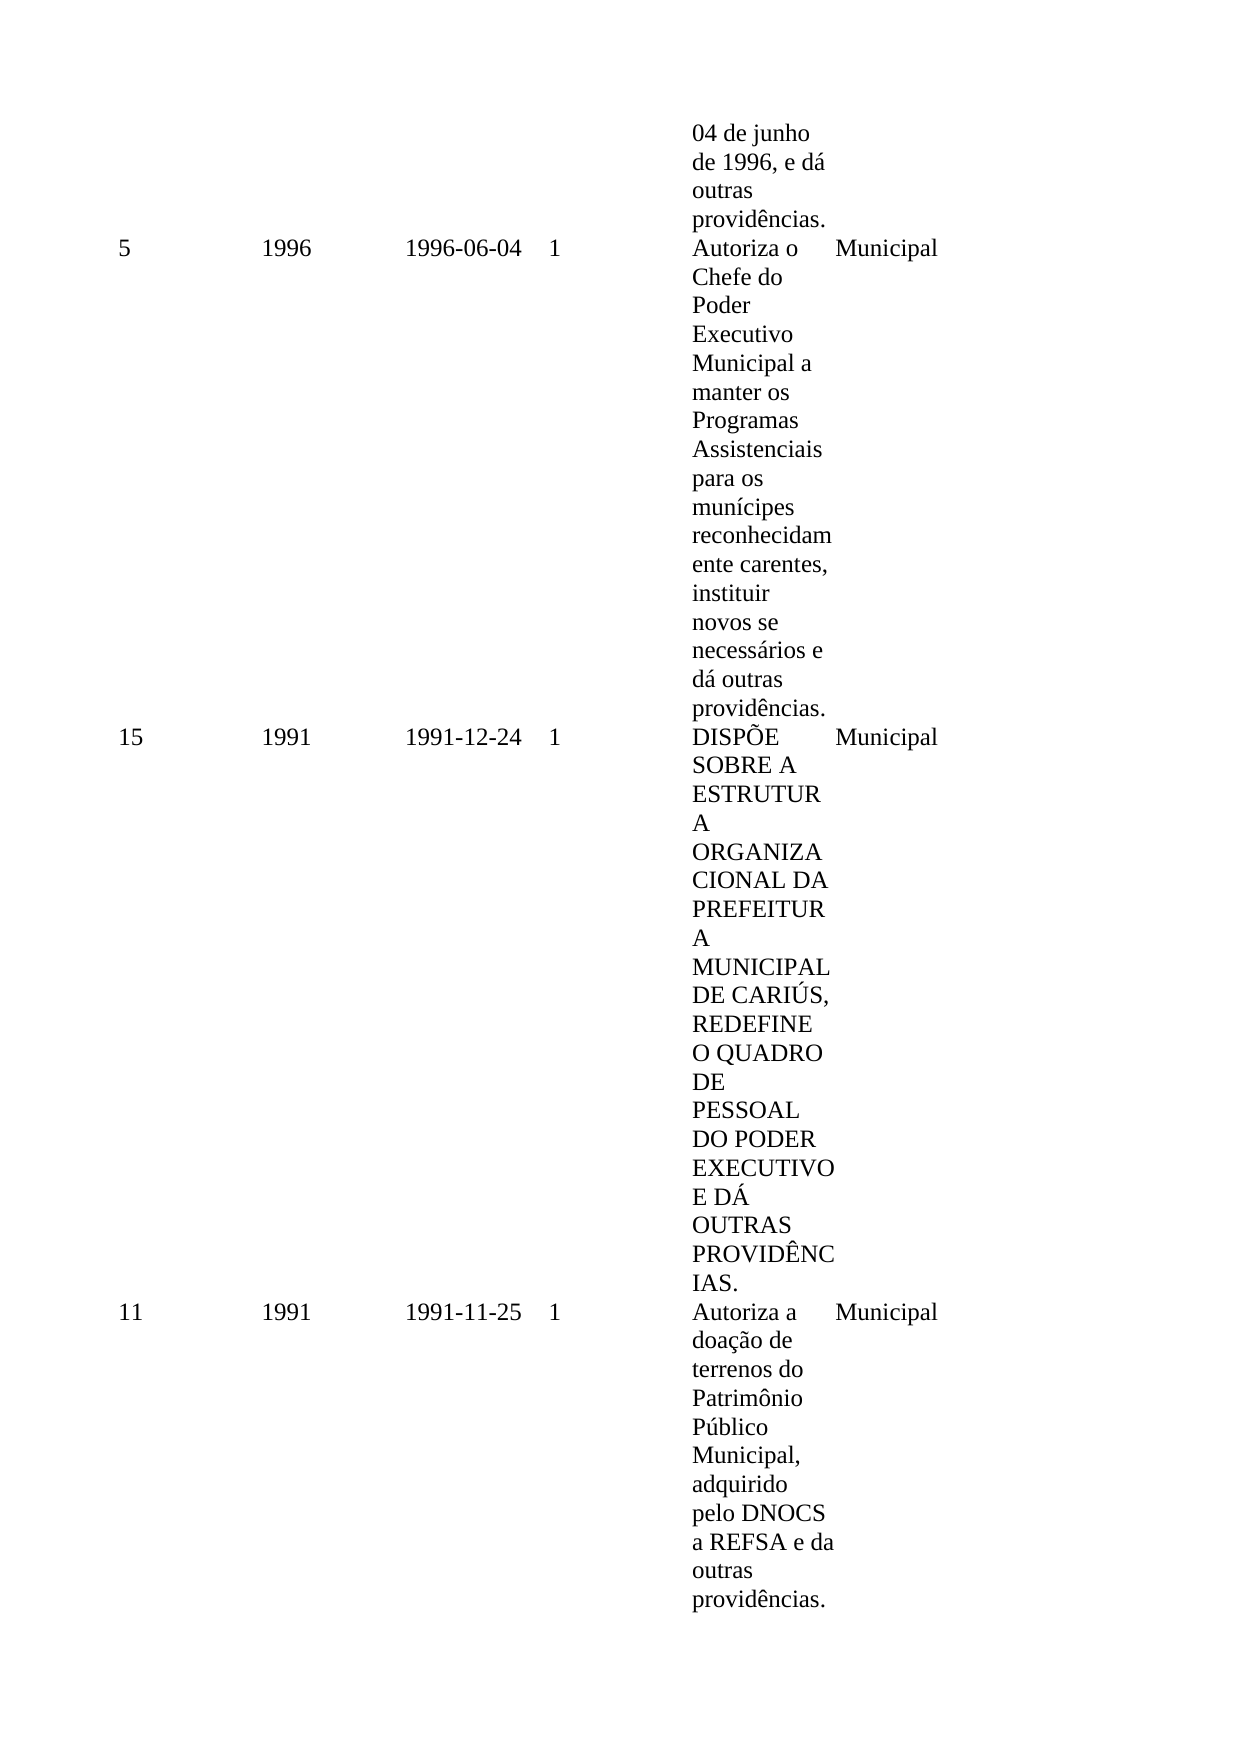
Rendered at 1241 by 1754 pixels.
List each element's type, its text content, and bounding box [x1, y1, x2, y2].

table_cell [261, 118, 405, 233]
table_cell 1 [548, 1297, 692, 1613]
table_cell 1996-06-04 [405, 233, 548, 722]
table_cell 5 [118, 233, 261, 722]
table_cell 1 [548, 233, 692, 722]
table_cell 15 [118, 722, 261, 1297]
table_cell Municipal [835, 1297, 979, 1613]
table_cell DISPÕE SOBRE A ESTRUTURA ORGANIZACIONAL DA PREFEITURA MUNICIPAL DE CARIÚS, REDEFINE O QUADRO DE PESSOAL DO PODER EXECUTIVO E DÁ OUTRAS PROVIDÊNCIAS. [692, 722, 835, 1297]
table_cell Municipal [835, 722, 979, 1297]
table_cell Municipal [835, 233, 979, 722]
table_cell [118, 118, 261, 233]
table_cell 1 [548, 722, 692, 1297]
table_cell [405, 118, 548, 233]
table_cell [979, 118, 1122, 233]
table_cell 1991-11-25 [405, 1297, 548, 1613]
table_cell Autoriza a doação de terrenos do Patrimônio Público Municipal, adquirido pelo DNOCS a REFSA e da outras providências. [692, 1297, 835, 1613]
table_cell 11 [118, 1297, 261, 1613]
table_cell 1996 [261, 233, 405, 722]
table_cell [979, 1297, 1122, 1613]
table_cell [835, 118, 979, 233]
table_cell 1991 [261, 722, 405, 1297]
table_cell 1991-12-24 [405, 722, 548, 1297]
table_cell 1991 [261, 1297, 405, 1613]
table_cell [548, 118, 692, 233]
table_cell [979, 722, 1122, 1297]
table_cell 04 de junho de 1996, e dá outras providências. [692, 118, 835, 233]
table_cell Autoriza o Chefe do Poder Executivo Municipal a manter os Programas Assistenciais para os munícipes reconhecidamente carentes, instituir novos se necessários e dá outras providências. [692, 233, 835, 722]
table_cell [979, 233, 1122, 722]
